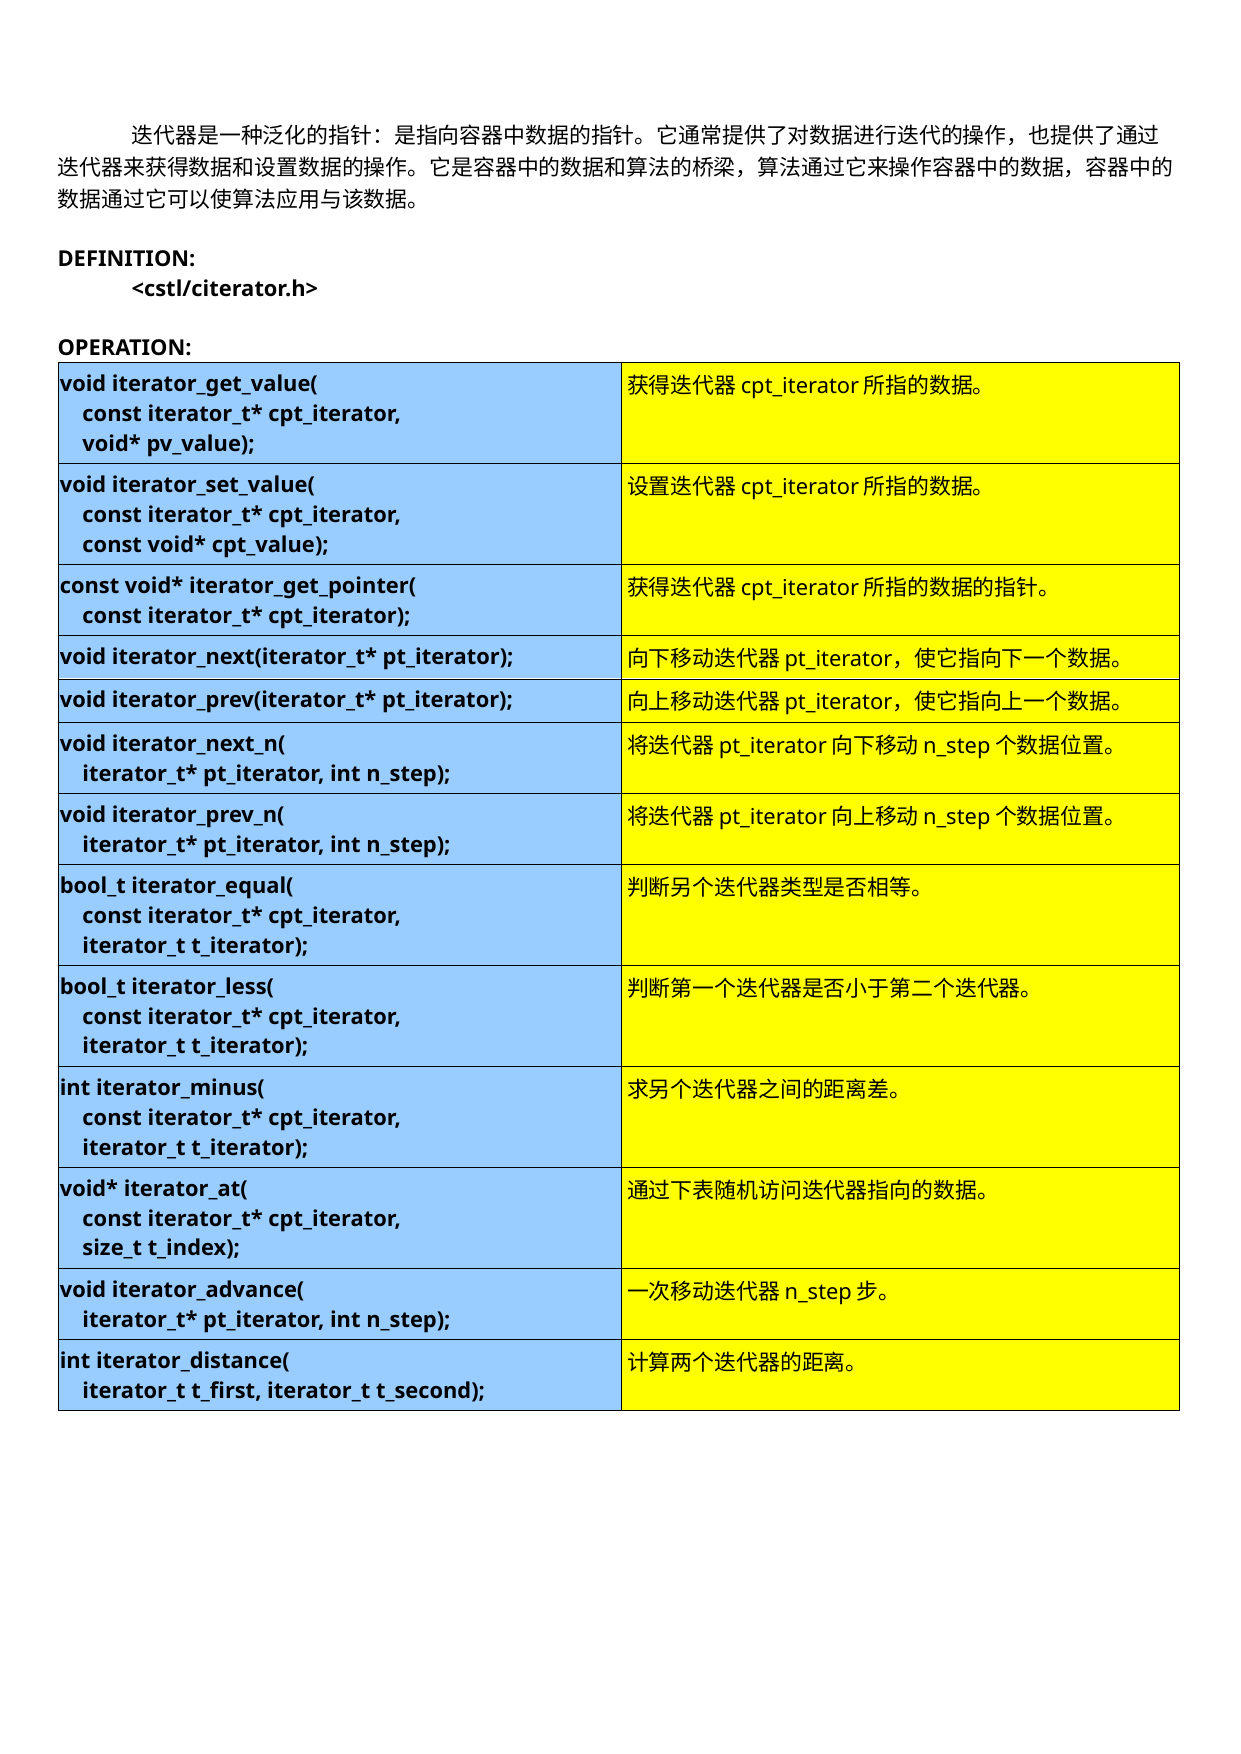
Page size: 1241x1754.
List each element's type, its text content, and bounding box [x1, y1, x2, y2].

text <cstl/citerator.h> [57, 273, 1179, 303]
table_cell void iterator_next_n( iterator_t* pt_iterator, int n_step); [59, 723, 621, 793]
table_cell const void* iterator_get_pointer( const iterator_t* cpt_iterator); [59, 565, 621, 635]
table_cell void iterator_set_value( const iterator_t* cpt_iterator, const void* cpt_value); [59, 464, 621, 564]
text 迭代器是一种泛化的指针：是指向容器中数据的指针。它通常提供了对数据进行迭代的操作，也提供了通过迭代器来获得数据和设置数据的操作。它是容器中的数据和算法的桥梁，算法通过它来操作容器中的数据，容器中的数据通过它可以使算法应用与该数据。 [57, 118, 1179, 213]
table_cell 求另个迭代器之间的距离差。 [622, 1067, 1179, 1167]
table_cell int iterator_distance( iterator_t t_first, iterator_t t_second); [59, 1340, 621, 1410]
table_cell 将迭代器pt_iterator向下移动n_step个数据位置。 [622, 723, 1179, 793]
table_cell void iterator_advance( iterator_t* pt_iterator, int n_step); [59, 1269, 621, 1339]
table_cell void* iterator_at( const iterator_t* cpt_iterator, size_t t_index); [59, 1168, 621, 1268]
text DEFINITION: [57, 243, 1179, 273]
table_cell 将迭代器pt_iterator向上移动n_step个数据位置。 [622, 794, 1179, 864]
table_cell 通过下表随机访问迭代器指向的数据。 [622, 1168, 1179, 1268]
table_cell 设置迭代器cpt_iterator所指的数据。 [622, 464, 1179, 564]
table_cell 判断另个迭代器类型是否相等。 [622, 865, 1179, 965]
table_cell 向上移动迭代器pt_iterator，使它指向上一个数据。 [622, 680, 1179, 722]
table_header void iterator_get_value( const iterator_t* cpt_iterator, void* pv_value); [59, 363, 621, 463]
table_cell int iterator_minus( const iterator_t* cpt_iterator, iterator_t t_iterator); [59, 1067, 621, 1167]
table_cell bool_t iterator_equal( const iterator_t* cpt_iterator, iterator_t t_iterator); [59, 865, 621, 965]
table_cell 一次移动迭代器n_step步。 [622, 1269, 1179, 1339]
table_cell 判断第一个迭代器是否小于第二个迭代器。 [622, 966, 1179, 1066]
table_cell bool_t iterator_less( const iterator_t* cpt_iterator, iterator_t t_iterator); [59, 966, 621, 1066]
table_cell 向下移动迭代器pt_iterator，使它指向下一个数据。 [622, 636, 1179, 678]
table_cell 获得迭代器cpt_iterator所指的数据的指针。 [622, 565, 1179, 635]
table_header 获得迭代器cpt_iterator所指的数据。 [622, 363, 1179, 463]
table_cell void iterator_prev(iterator_t* pt_iterator); [59, 680, 621, 722]
text OPERATION: [57, 332, 1179, 362]
table_cell void iterator_next(iterator_t* pt_iterator); [59, 636, 621, 678]
table_cell void iterator_prev_n( iterator_t* pt_iterator, int n_step); [59, 794, 621, 864]
table_cell 计算两个迭代器的距离。 [622, 1340, 1179, 1410]
